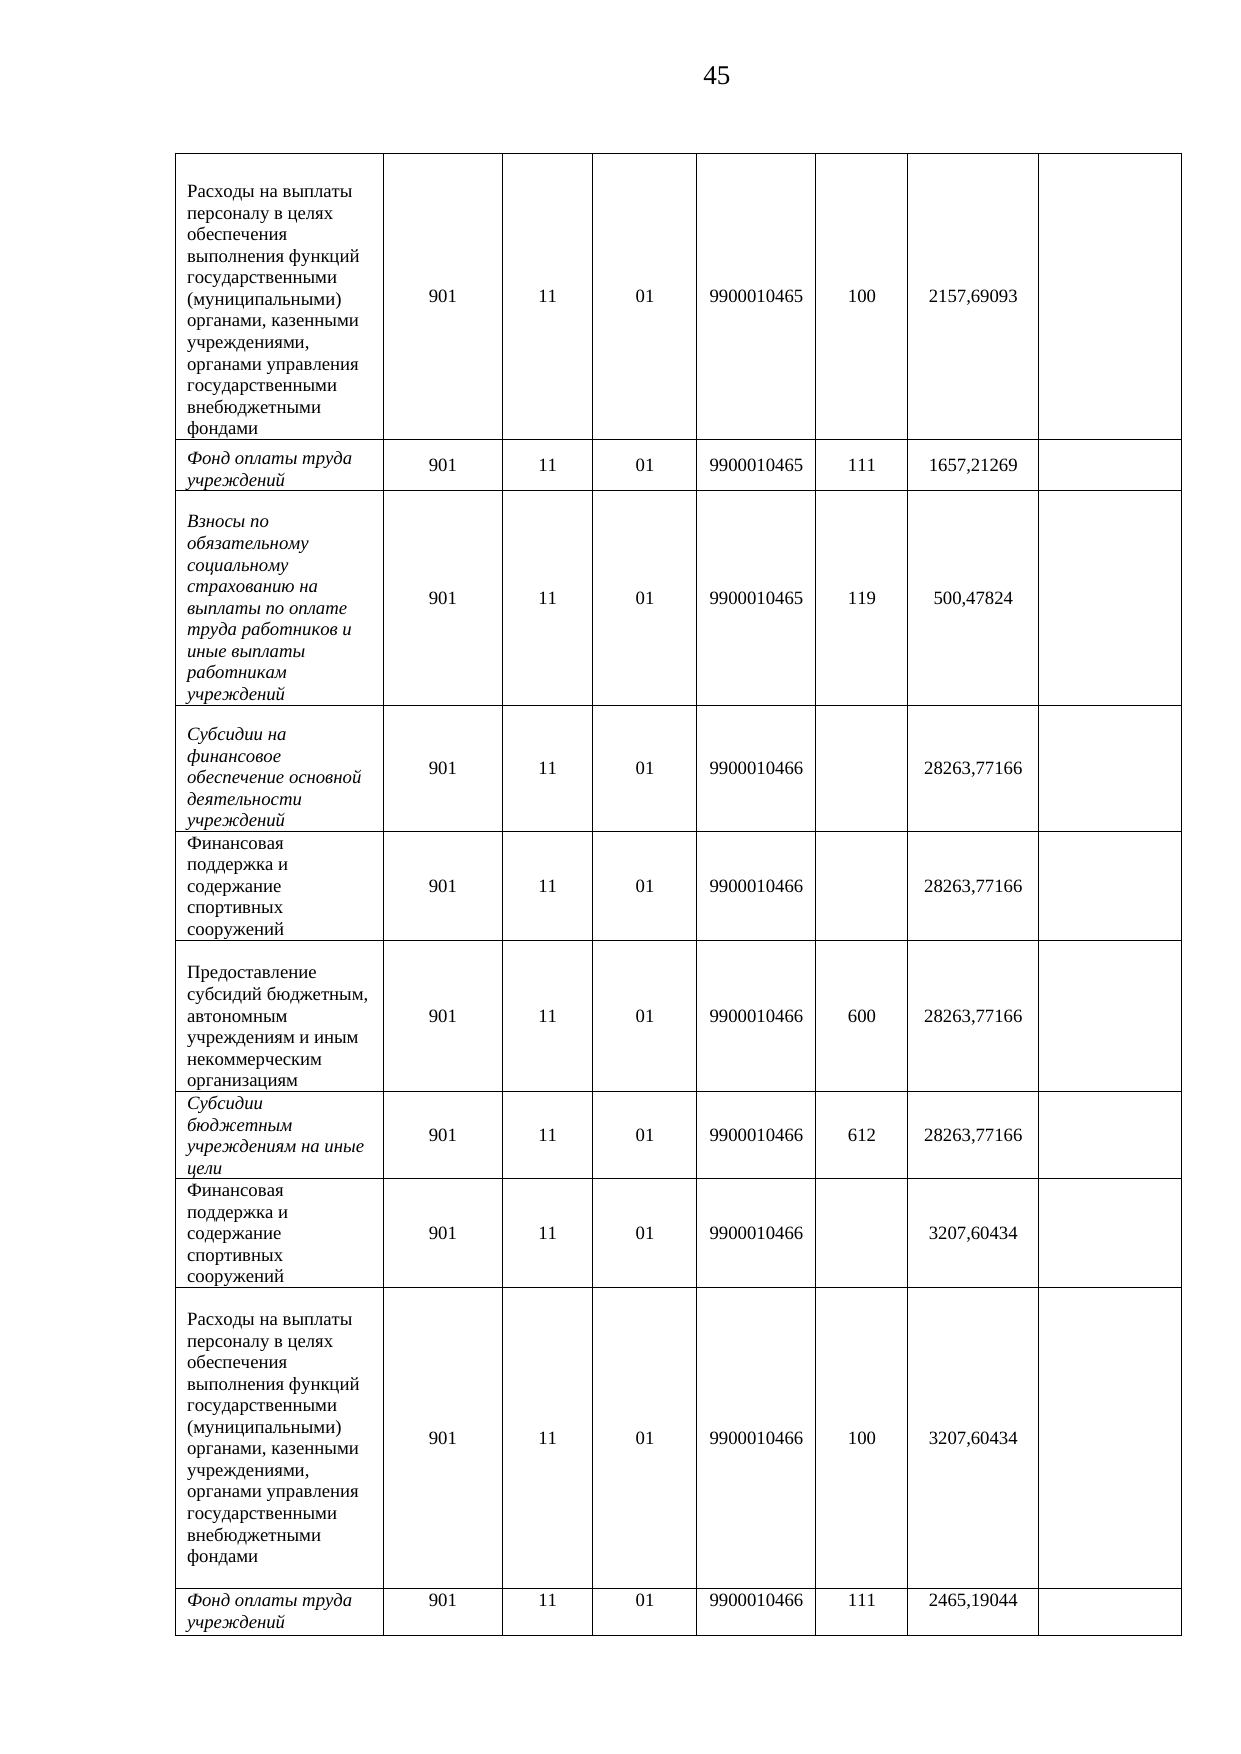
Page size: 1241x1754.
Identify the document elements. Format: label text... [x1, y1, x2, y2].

table_cell [1039, 440, 1181, 490]
table_cell 11 [503, 440, 592, 490]
table_cell 01 [593, 941, 696, 1091]
table_cell 01 [593, 832, 696, 939]
table_cell 9900010466 [697, 1092, 815, 1178]
table_cell 01 [593, 706, 696, 831]
table_cell 28263,77166 [908, 1092, 1038, 1178]
table_cell 9900010466 [697, 1179, 815, 1287]
table_cell Финансовая поддержка и содержание спортивных сооружений [176, 832, 383, 939]
table_cell Субсидии бюджетным учреждениям на иные цели [176, 1092, 383, 1178]
table_cell [1039, 1589, 1181, 1635]
table_cell Взносы по обязательному социальному страхованию на выплаты по оплате труда работников и иные выплаты работникам учреждений [176, 491, 383, 704]
table_cell 28263,77166 [908, 706, 1038, 831]
table_cell [1039, 1092, 1181, 1178]
table_cell 901 [384, 1092, 502, 1178]
table_cell 1657,21269 [908, 440, 1038, 490]
table_cell 28263,77166 [908, 941, 1038, 1091]
table_cell 9900010466 [697, 706, 815, 831]
table_cell Субсидии на финансовое обеспечение основной деятельности учреждений [176, 706, 383, 831]
table_cell 11 [503, 941, 592, 1091]
table_cell 11 [503, 154, 592, 439]
table_cell 100 [816, 1288, 907, 1588]
table_cell 100 [816, 154, 907, 439]
table_cell 01 [593, 154, 696, 439]
table_cell 01 [593, 1589, 696, 1635]
table_cell Расходы на выплаты персоналу в целях обеспечения выполнения функций государственными (муниципальными) органами, казенными учреждениями, органами управления государственными внебюджетными фондами [176, 154, 383, 439]
table_cell [1039, 1179, 1181, 1287]
table_cell 11 [503, 491, 592, 704]
table_cell 01 [593, 440, 696, 490]
table_cell 9900010465 [697, 154, 815, 439]
table_cell [1039, 154, 1181, 439]
table_cell 600 [816, 941, 907, 1091]
table_cell 9900010466 [697, 1288, 815, 1588]
table_cell 11 [503, 706, 592, 831]
table_cell 28263,77166 [908, 832, 1038, 939]
table_cell 901 [384, 1589, 502, 1635]
table_cell Финансовая поддержка и содержание спортивных сооружений [176, 1179, 383, 1287]
table_cell 01 [593, 1092, 696, 1178]
table_cell 901 [384, 706, 502, 831]
table_cell Фонд оплаты труда учреждений [176, 1589, 383, 1635]
table_cell 9900010466 [697, 832, 815, 939]
table_cell 500,47824 [908, 491, 1038, 704]
table_cell [816, 706, 907, 831]
table_cell 11 [503, 1179, 592, 1287]
table_cell 01 [593, 1179, 696, 1287]
table_cell Предоставление субсидий бюджетным, автономным учреждениям и иным некоммерческим организациям [176, 941, 383, 1091]
table_cell [1039, 491, 1181, 704]
table_cell [1039, 706, 1181, 831]
table_cell 11 [503, 1589, 592, 1635]
table_cell 612 [816, 1092, 907, 1178]
table_cell 11 [503, 832, 592, 939]
table_cell 901 [384, 941, 502, 1091]
table_cell [1039, 941, 1181, 1091]
table_cell 9900010466 [697, 1589, 815, 1635]
table_cell 01 [593, 491, 696, 704]
table_cell 01 [593, 1288, 696, 1588]
table_cell [816, 832, 907, 939]
table_cell 111 [816, 1589, 907, 1635]
table_cell 9900010465 [697, 491, 815, 704]
table_cell 2157,69093 [908, 154, 1038, 439]
table_cell Расходы на выплаты персоналу в целях обеспечения выполнения функций государственными (муниципальными) органами, казенными учреждениями, органами управления государственными внебюджетными фондами [176, 1288, 383, 1588]
table_cell 3207,60434 [908, 1288, 1038, 1588]
table_cell 119 [816, 491, 907, 704]
table_cell [1039, 1288, 1181, 1588]
table_cell 901 [384, 1179, 502, 1287]
table_cell 901 [384, 491, 502, 704]
table_cell 901 [384, 440, 502, 490]
table_cell 3207,60434 [908, 1179, 1038, 1287]
table_cell [1039, 832, 1181, 939]
table_cell 9900010466 [697, 941, 815, 1091]
table_cell 11 [503, 1288, 592, 1588]
table_cell 11 [503, 1092, 592, 1178]
table_cell Фонд оплаты труда учреждений [176, 440, 383, 490]
table_cell 901 [384, 832, 502, 939]
table_cell 901 [384, 1288, 502, 1588]
table_cell 111 [816, 440, 907, 490]
table_cell 9900010465 [697, 440, 815, 490]
table_cell [816, 1179, 907, 1287]
table_cell 2465,19044 [908, 1589, 1038, 1635]
table_cell 901 [384, 154, 502, 439]
